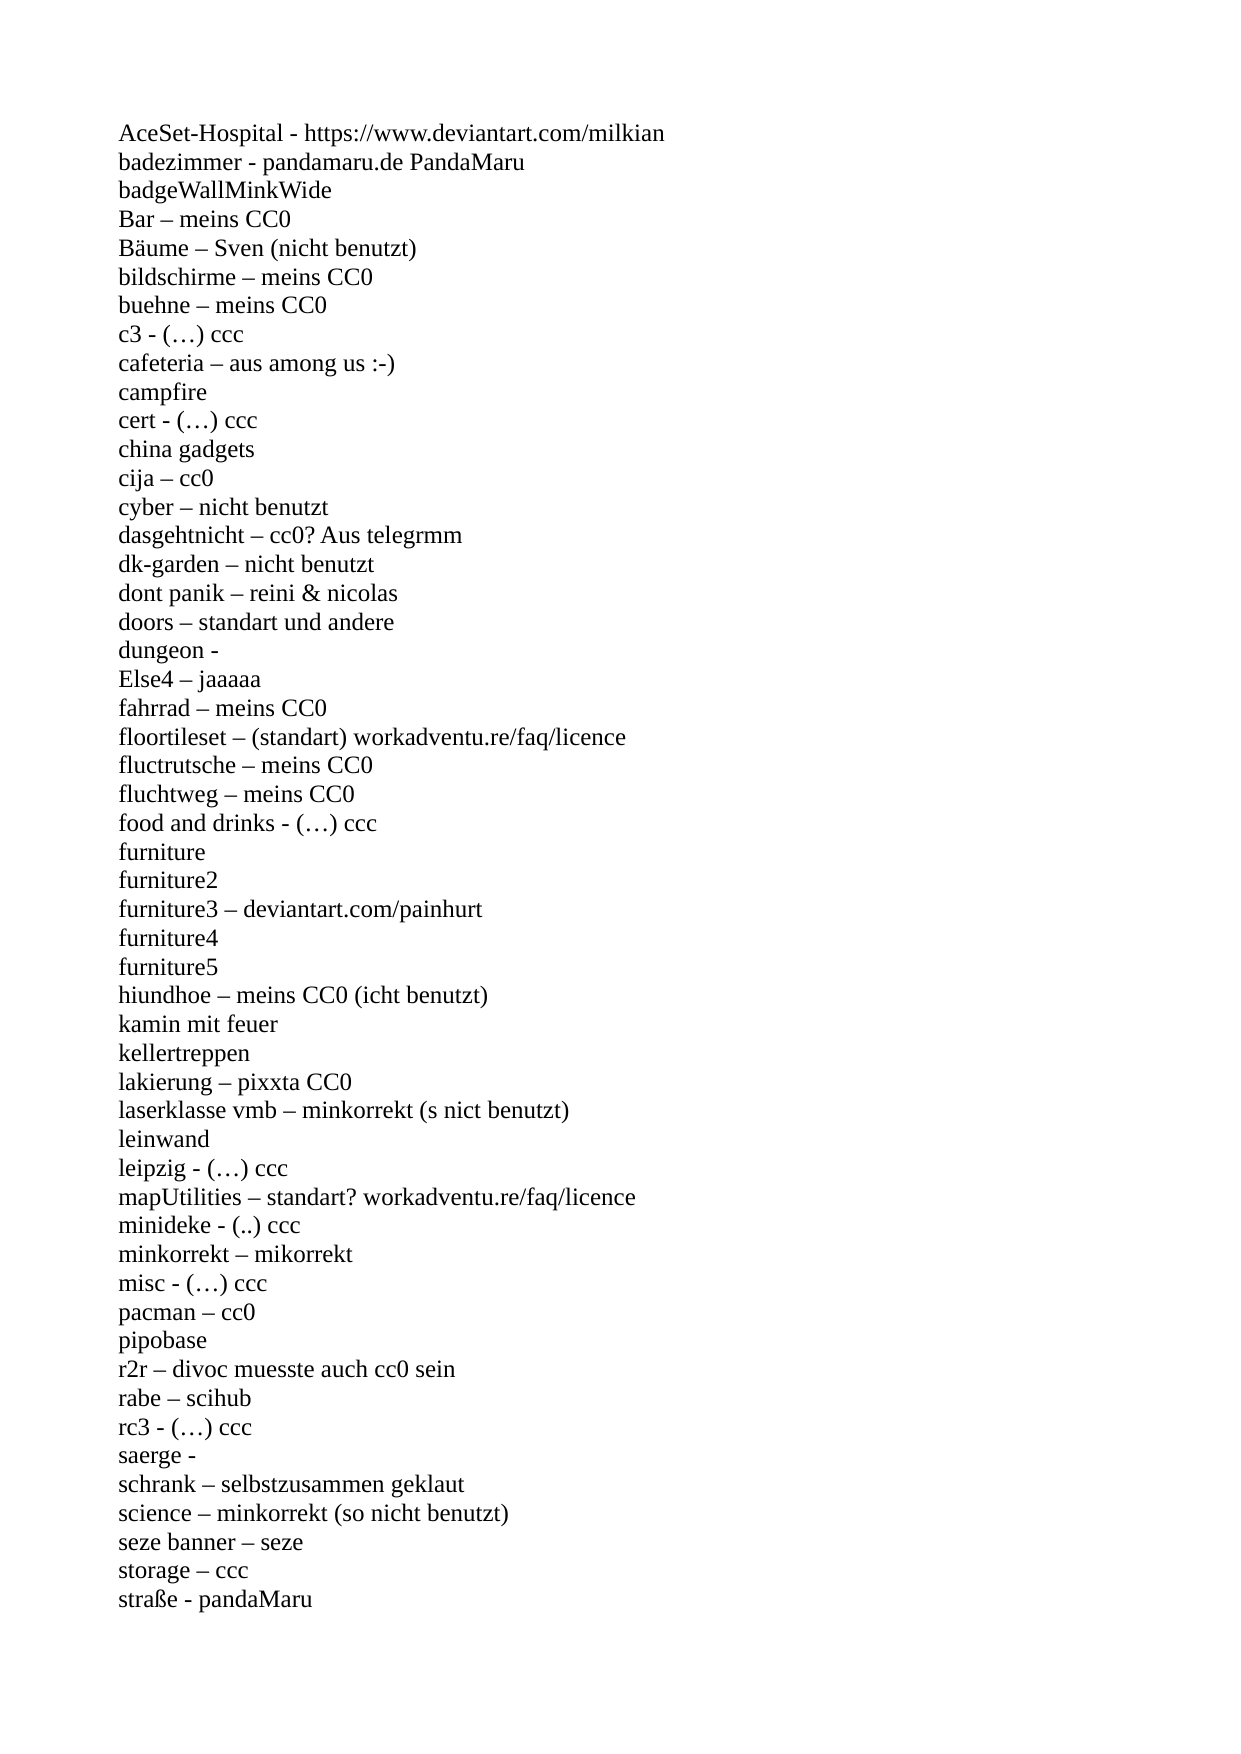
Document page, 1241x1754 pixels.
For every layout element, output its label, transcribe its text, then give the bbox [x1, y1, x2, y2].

text cyber – nicht benutzt [118, 492, 1122, 521]
text saerge - [118, 1441, 1122, 1469]
text badezimmer - pandamaru.de PandaMaru [118, 147, 1122, 176]
text misc - (…) ccc [118, 1268, 1122, 1297]
text cert - (…) ccc [118, 406, 1122, 434]
text fahrrad – meins CC0 [118, 693, 1122, 722]
text AceSet-Hospital - https://www.deviantart.com/milkian [118, 118, 1122, 147]
text schrank – selbstzusammen geklaut [118, 1469, 1122, 1498]
text dungeon - [118, 636, 1122, 664]
text badgeWallMinkWide [118, 176, 1122, 204]
text kellertreppen [118, 1038, 1122, 1067]
text furniture [118, 837, 1122, 866]
text fluctrutsche – meins CC0 [118, 751, 1122, 779]
text science – minkorrekt (so nicht benutzt) [118, 1498, 1122, 1527]
text doors – standart und andere [118, 607, 1122, 636]
text pacman – cc0 [118, 1297, 1122, 1326]
text minkorrekt – mikorrekt [118, 1239, 1122, 1268]
text mapUtilities – standart? workadventu.re/faq/licence [118, 1182, 1122, 1211]
text hiundhoe – meins CC0 (icht benutzt) [118, 981, 1122, 1009]
text rc3 - (…) ccc [118, 1412, 1122, 1441]
text furniture2 [118, 866, 1122, 894]
text minideke - (..) ccc [118, 1211, 1122, 1239]
text dk-garden – nicht benutzt [118, 549, 1122, 578]
text laserklasse vmb – minkorrekt (s nict benutzt) [118, 1096, 1122, 1124]
text food and drinks - (…) ccc [118, 808, 1122, 837]
text storage – ccc [118, 1556, 1122, 1584]
text seze banner – seze [118, 1527, 1122, 1556]
text Else4 – jaaaaa [118, 664, 1122, 693]
text china gadgets [118, 434, 1122, 463]
text cafeteria – aus among us :-) [118, 348, 1122, 377]
text dont panik – reini & nicolas [118, 578, 1122, 607]
text furniture4 [118, 923, 1122, 952]
text furniture3 – deviantart.com/painhurt [118, 894, 1122, 923]
text Bar – meins CC0 [118, 204, 1122, 233]
text buehne – meins CC0 [118, 291, 1122, 319]
text campfire [118, 377, 1122, 406]
text c3 - (…) ccc [118, 319, 1122, 348]
text leinwand [118, 1124, 1122, 1153]
text r2r – divoc muesste auch cc0 sein [118, 1354, 1122, 1383]
text rabe – scihub [118, 1383, 1122, 1412]
text furniture5 [118, 952, 1122, 981]
text lakierung – pixxta CC0 [118, 1067, 1122, 1096]
text dasgehtnicht – cc0? Aus telegrmm [118, 521, 1122, 549]
text straße - pandaMaru [118, 1584, 1122, 1613]
text kamin mit feuer [118, 1009, 1122, 1038]
text fluchtweg – meins CC0 [118, 779, 1122, 808]
text leipzig - (…) ccc [118, 1153, 1122, 1182]
text pipobase [118, 1326, 1122, 1354]
text bildschirme – meins CC0 [118, 262, 1122, 291]
text Bäume – Sven (nicht benutzt) [118, 233, 1122, 262]
text floortileset – (standart) workadventu.re/faq/licence [118, 722, 1122, 751]
text cija – cc0 [118, 463, 1122, 492]
